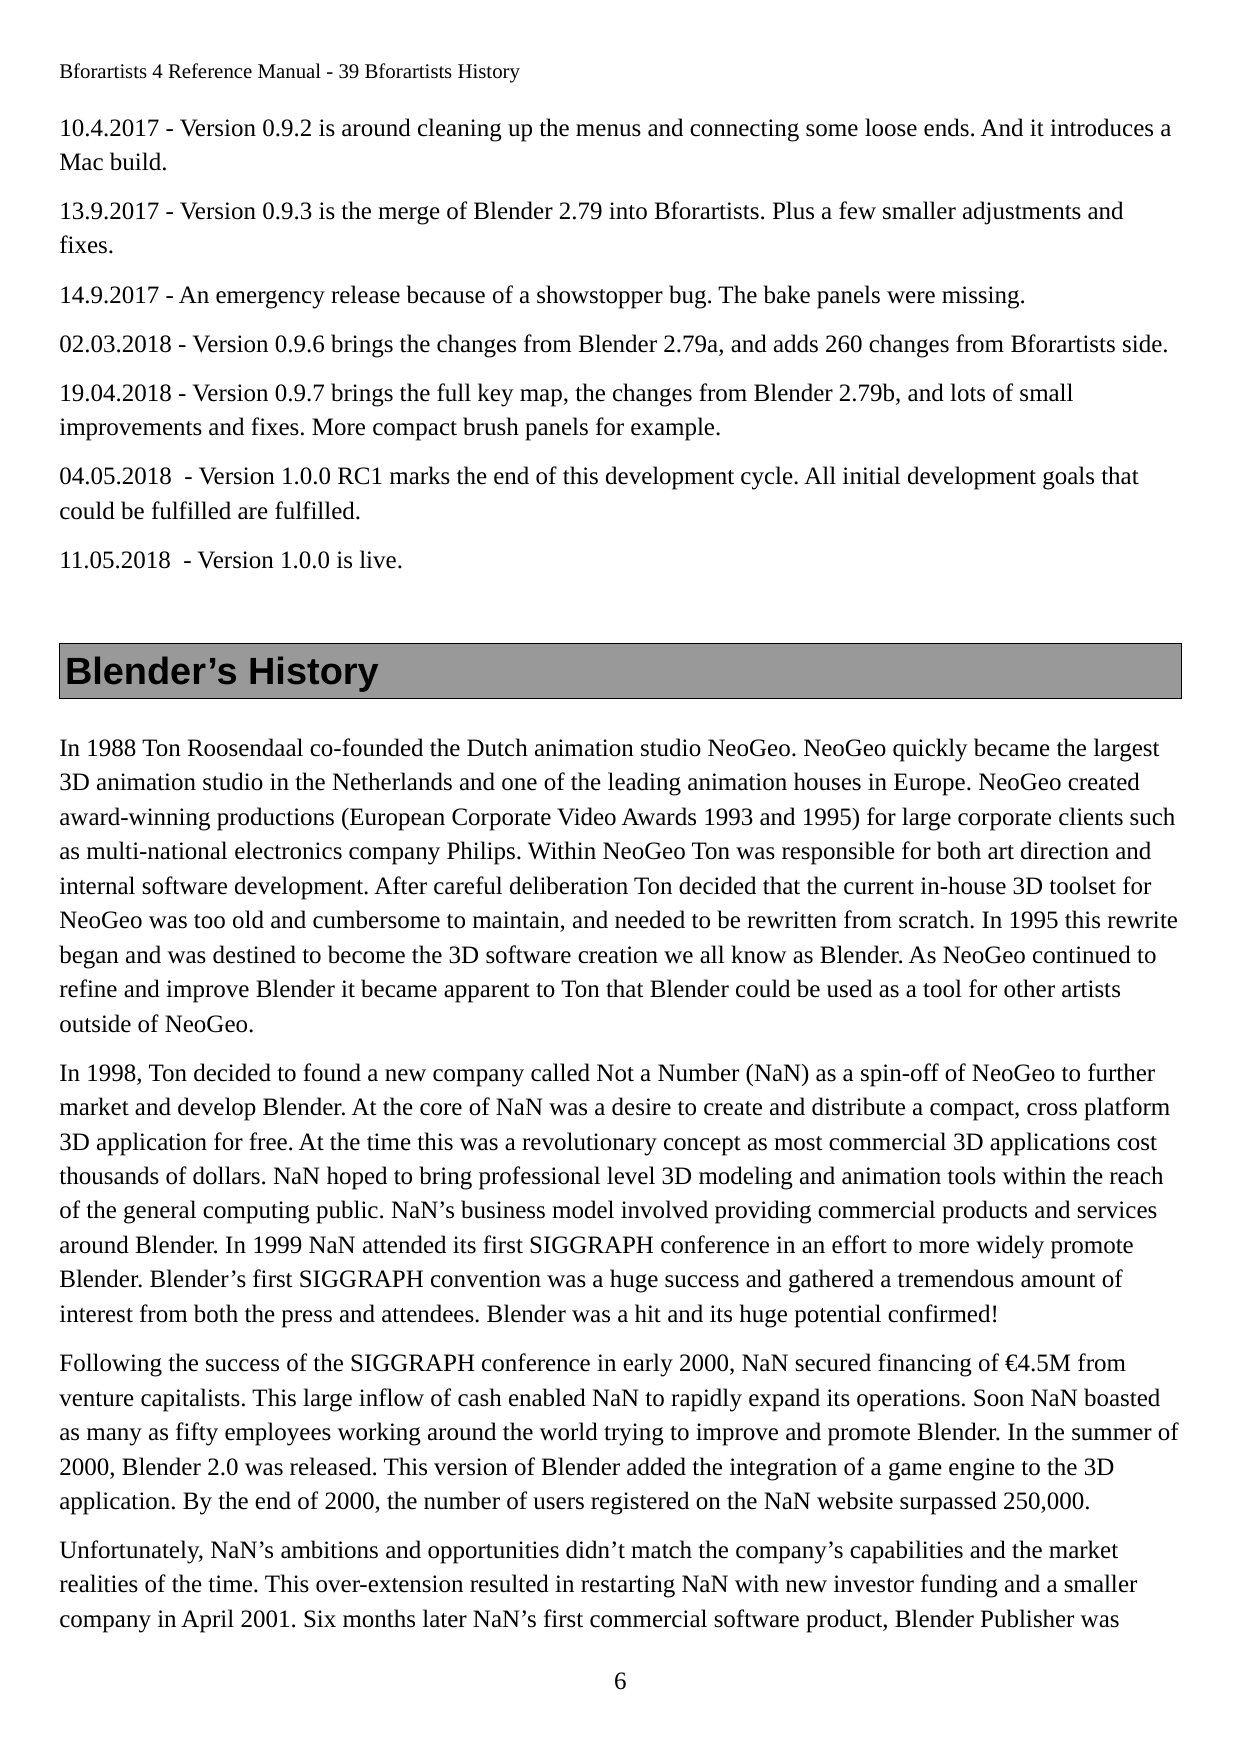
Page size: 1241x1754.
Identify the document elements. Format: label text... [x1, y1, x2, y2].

text 14.9.2017 - An emergency release because of a showstopper bug. The bake panels were missing. [59, 280, 1181, 308]
text 04.05.2018 - Version 1.0.0 RC1 marks the end of this development cycle. All initial development goals that could be fulfilled are fulfilled. [59, 461, 1181, 524]
text 10.4.2017 - Version 0.9.2 is around cleaning up the menus and connecting some loose ends. And it introduces a Mac build. [59, 113, 1181, 176]
text In 1988 Ton Roosendaal co-founded the Dutch animation studio NeoGeo. NeoGeo quickly became the largest 3D animation studio in the Netherlands and one of the leading animation houses in Europe. NeoGeo created award-winning productions (European Corporate Video Awards 1993 and 1995) for large corporate clients such as multi-national electronics company Philips. Within NeoGeo Ton was responsible for both art direction and internal software development. After careful deliberation Ton decided that the current in-house 3D toolset for NeoGeo was too old and cumbersome to maintain, and needed to be rewritten from scratch. In 1995 this rewrite began and was destined to become the 3D software creation we all know as Blender. As NeoGeo continued to refine and improve Blender it became apparent to Ton that Blender could be used as a tool for other artists outside of NeoGeo. [59, 699, 1181, 1037]
text In 1998, Ton decided to found a new company called Not a Number (NaN) as a spin-off of NeoGeo to further market and develop Blender. At the core of NaN was a desire to create and distribute a compact, cross platform 3D application for free. At the time this was a revolutionary concept as most commercial 3D applications cost thousands of dollars. NaN hoped to bring professional level 3D modeling and animation tools within the reach of the general computing public. NaN’s business model involved providing commercial products and services around Blender. In 1999 NaN attended its first SIGGRAPH conference in an effort to more widely promote Blender. Blender’s first SIGGRAPH convention was a huge success and gathered a tremendous amount of interest from both the press and attendees. Blender was a hit and its huge potential confirmed! [59, 1058, 1181, 1328]
text Unfortunately, NaN’s ambitions and opportunities didn’t match the company’s capabilities and the market realities of the time. This over-extension resulted in restarting NaN with new investor funding and a smaller company in April 2001. Six months later NaN’s first commercial software product, Blender Publisher was [59, 1535, 1181, 1633]
text 19.04.2018 - Version 0.9.7 brings the full key map, the changes from Blender 2.79b, and lots of small improvements and fixes. More compact brush panels for example. [59, 378, 1181, 441]
text Following the success of the SIGGRAPH conference in early 2000, NaN secured financing of €4.5M from venture capitalists. This large inflow of cash enabled NaN to rapidly expand its operations. Soon NaN boasted as many as fifty employees working around the world trying to improve and promote Blender. In the summer of 2000, Blender 2.0 was released. This version of Blender added the integration of a game engine to the 3D application. By the end of 2000, the number of users registered on the NaN website surpassed 250,000. [59, 1348, 1181, 1515]
text 02.03.2018 - Version 0.9.6 brings the changes from Blender 2.79a, and adds 260 changes from Bforartists side. [59, 329, 1181, 357]
text 11.05.2018 - Version 1.0.0 is live. [59, 545, 1181, 574]
text 13.9.2017 - Version 0.9.3 is the merge of Blender 2.79 into Bforartists. Plus a few smaller adjustments and fixes. [59, 196, 1181, 259]
table_header Blender’s History [60, 644, 1181, 698]
